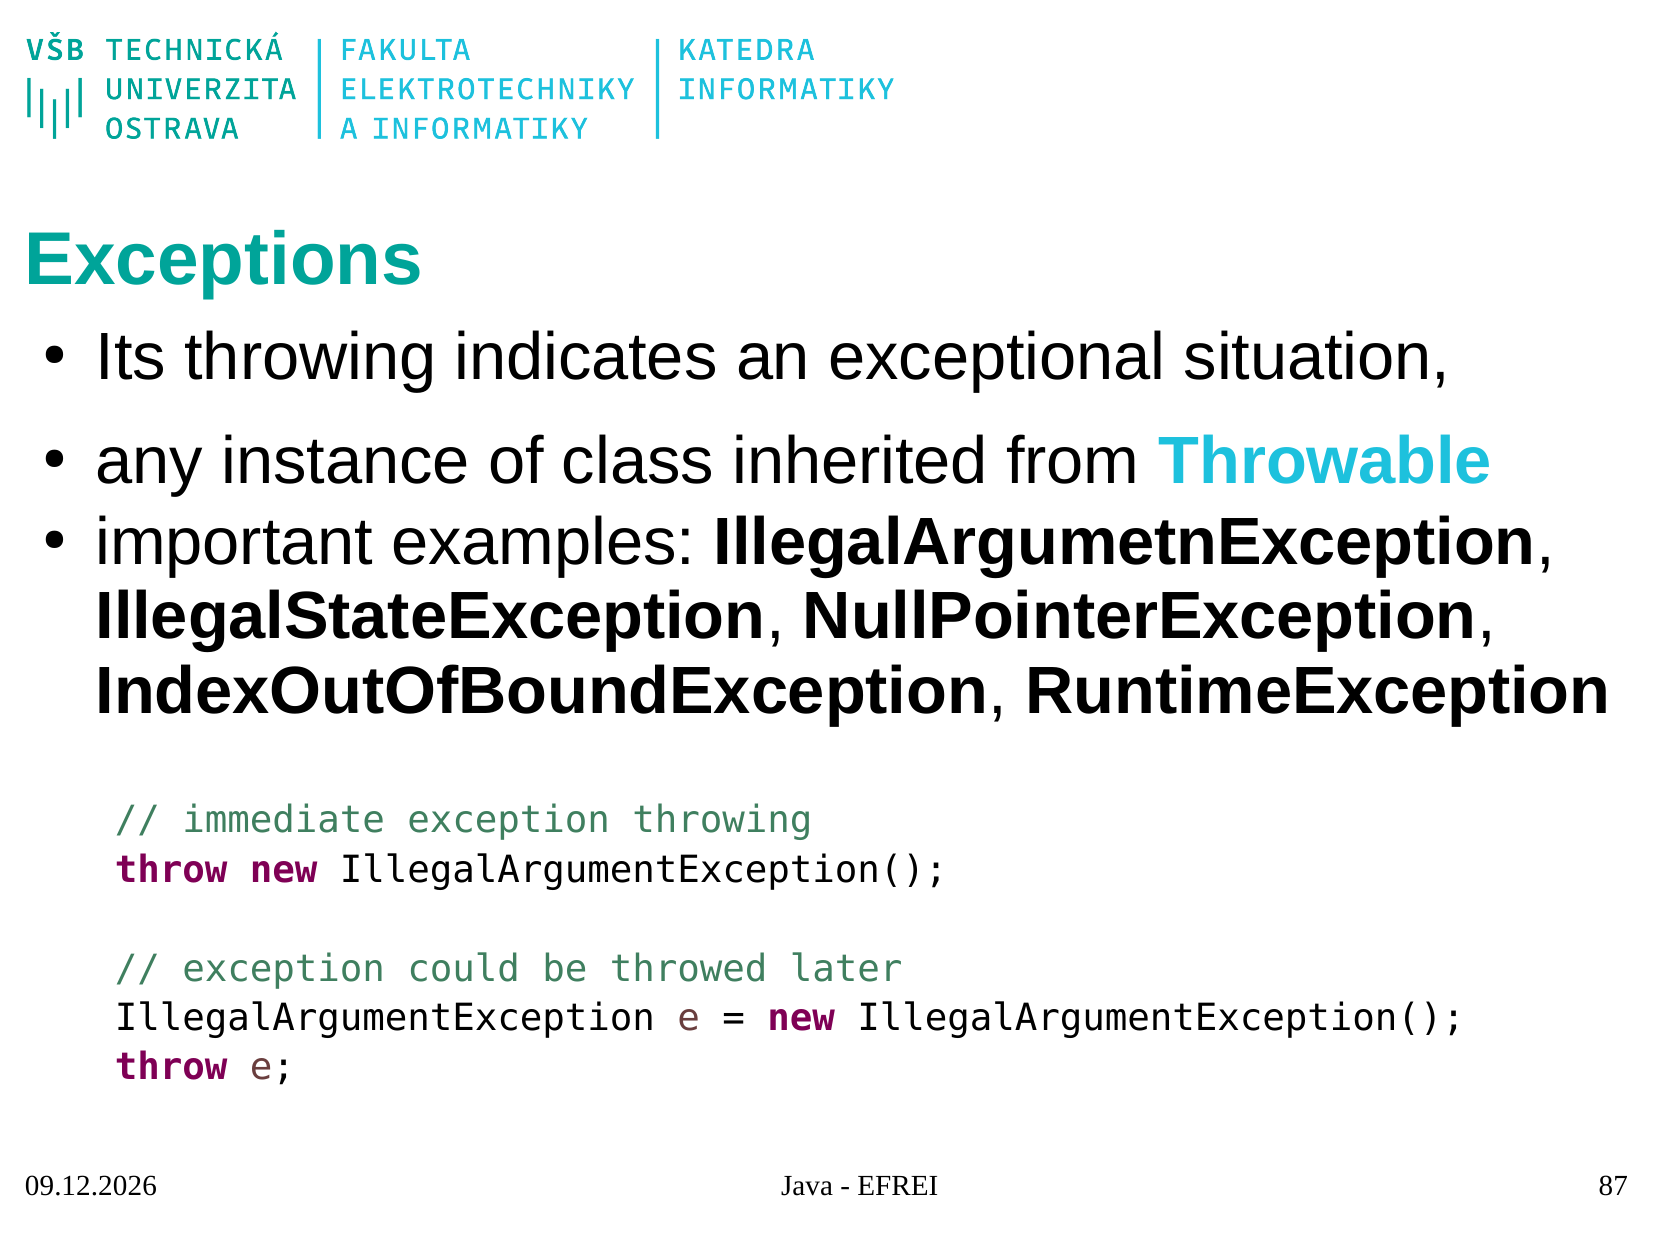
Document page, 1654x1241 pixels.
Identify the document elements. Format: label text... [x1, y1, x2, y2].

list Its throwing indicates an exceptional situation, any instance of class inherited from Throwable important examples: IllegalArgumetnException, IllegalStateException, NullPointerException, IndexOutOfBoundException, RuntimeException // immediate exception throwing throw new IllegalArgumentException(); // exception could be throwed later IllegalArgumentException e = new IllegalArgumentException(); throw e; [24, 318, 1629, 1146]
title Exceptions [24, 169, 1629, 300]
picture [26, 31, 894, 139]
